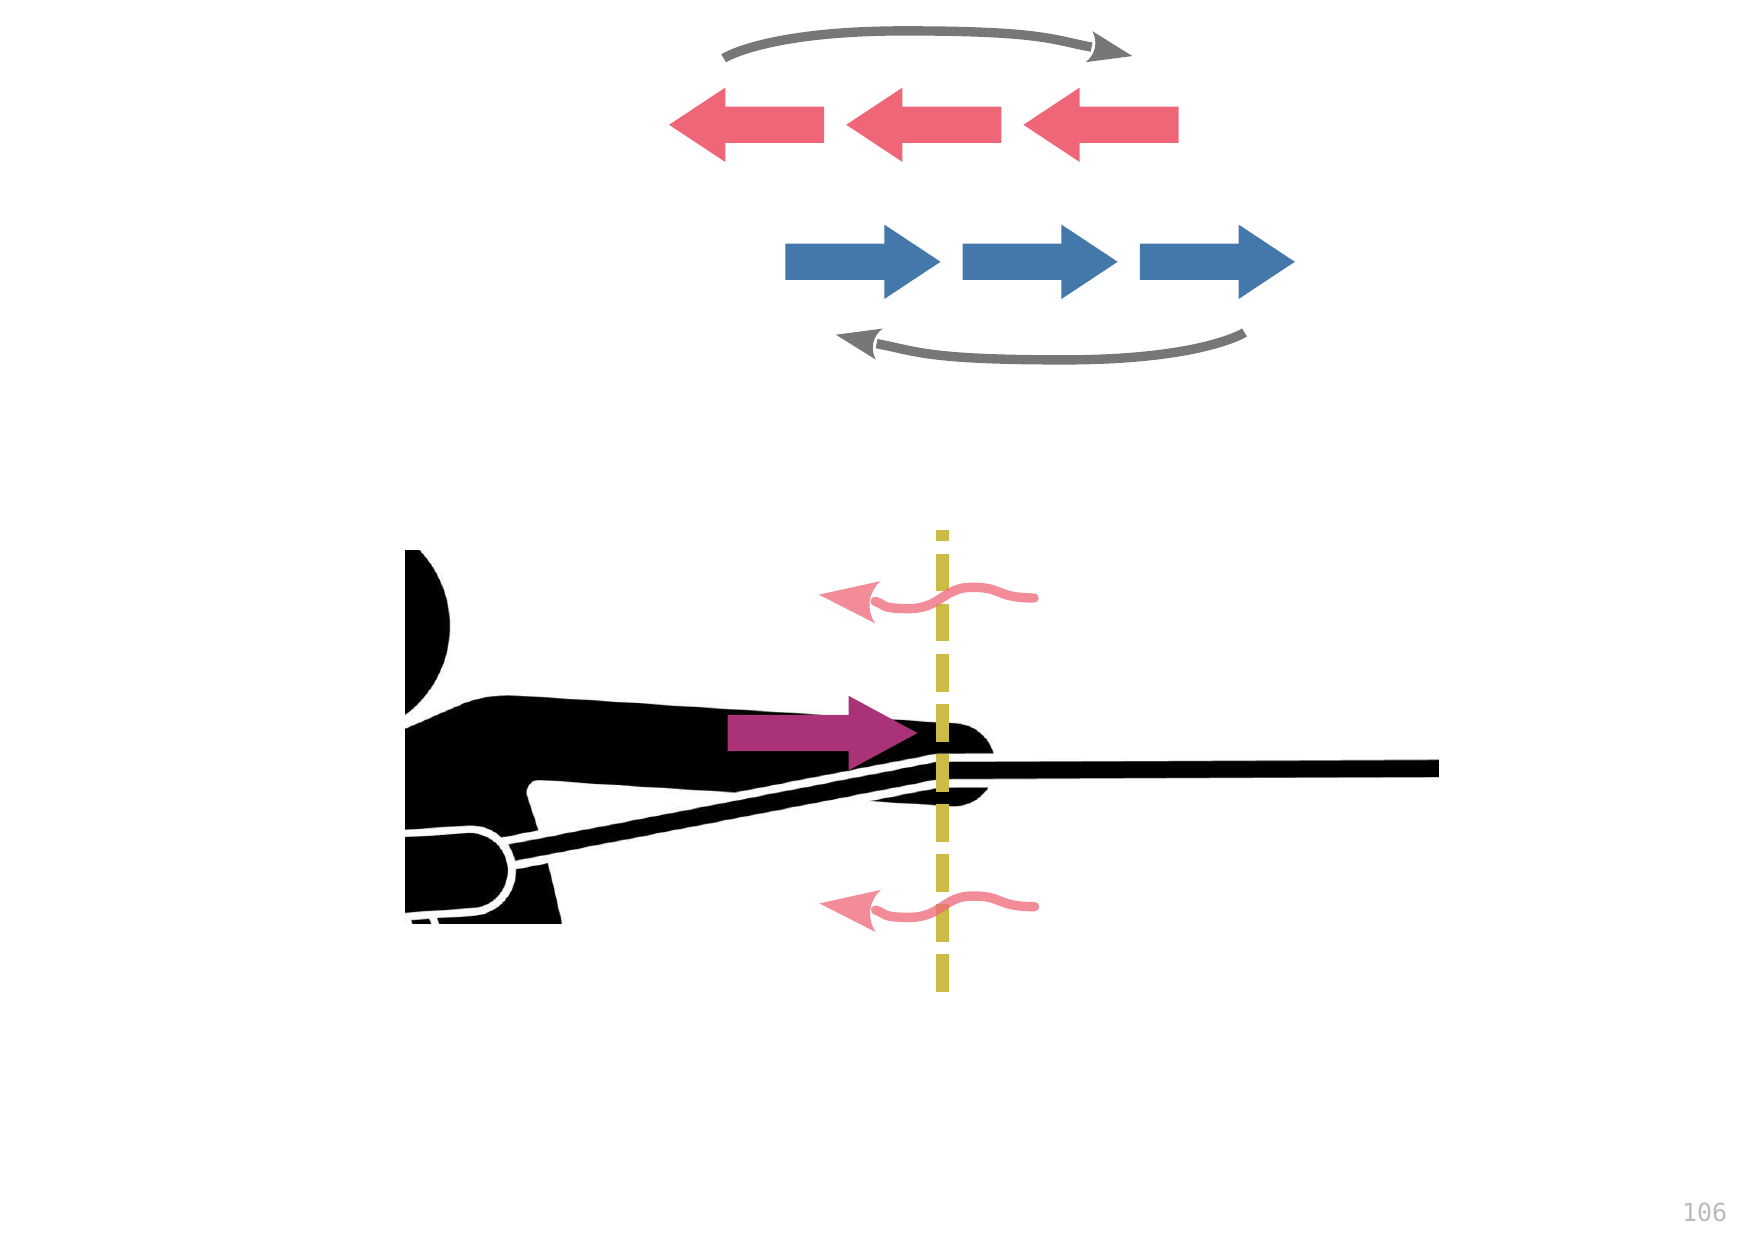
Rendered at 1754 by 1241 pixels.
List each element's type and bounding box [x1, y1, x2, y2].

picture [405, 550, 1439, 924]
text_box [785, 224, 941, 299]
text_box [727, 695, 918, 771]
text_box [669, 87, 825, 162]
text_box [846, 87, 1002, 162]
text_box [962, 224, 1118, 299]
text_box [1023, 87, 1179, 162]
text_box [1139, 224, 1295, 299]
